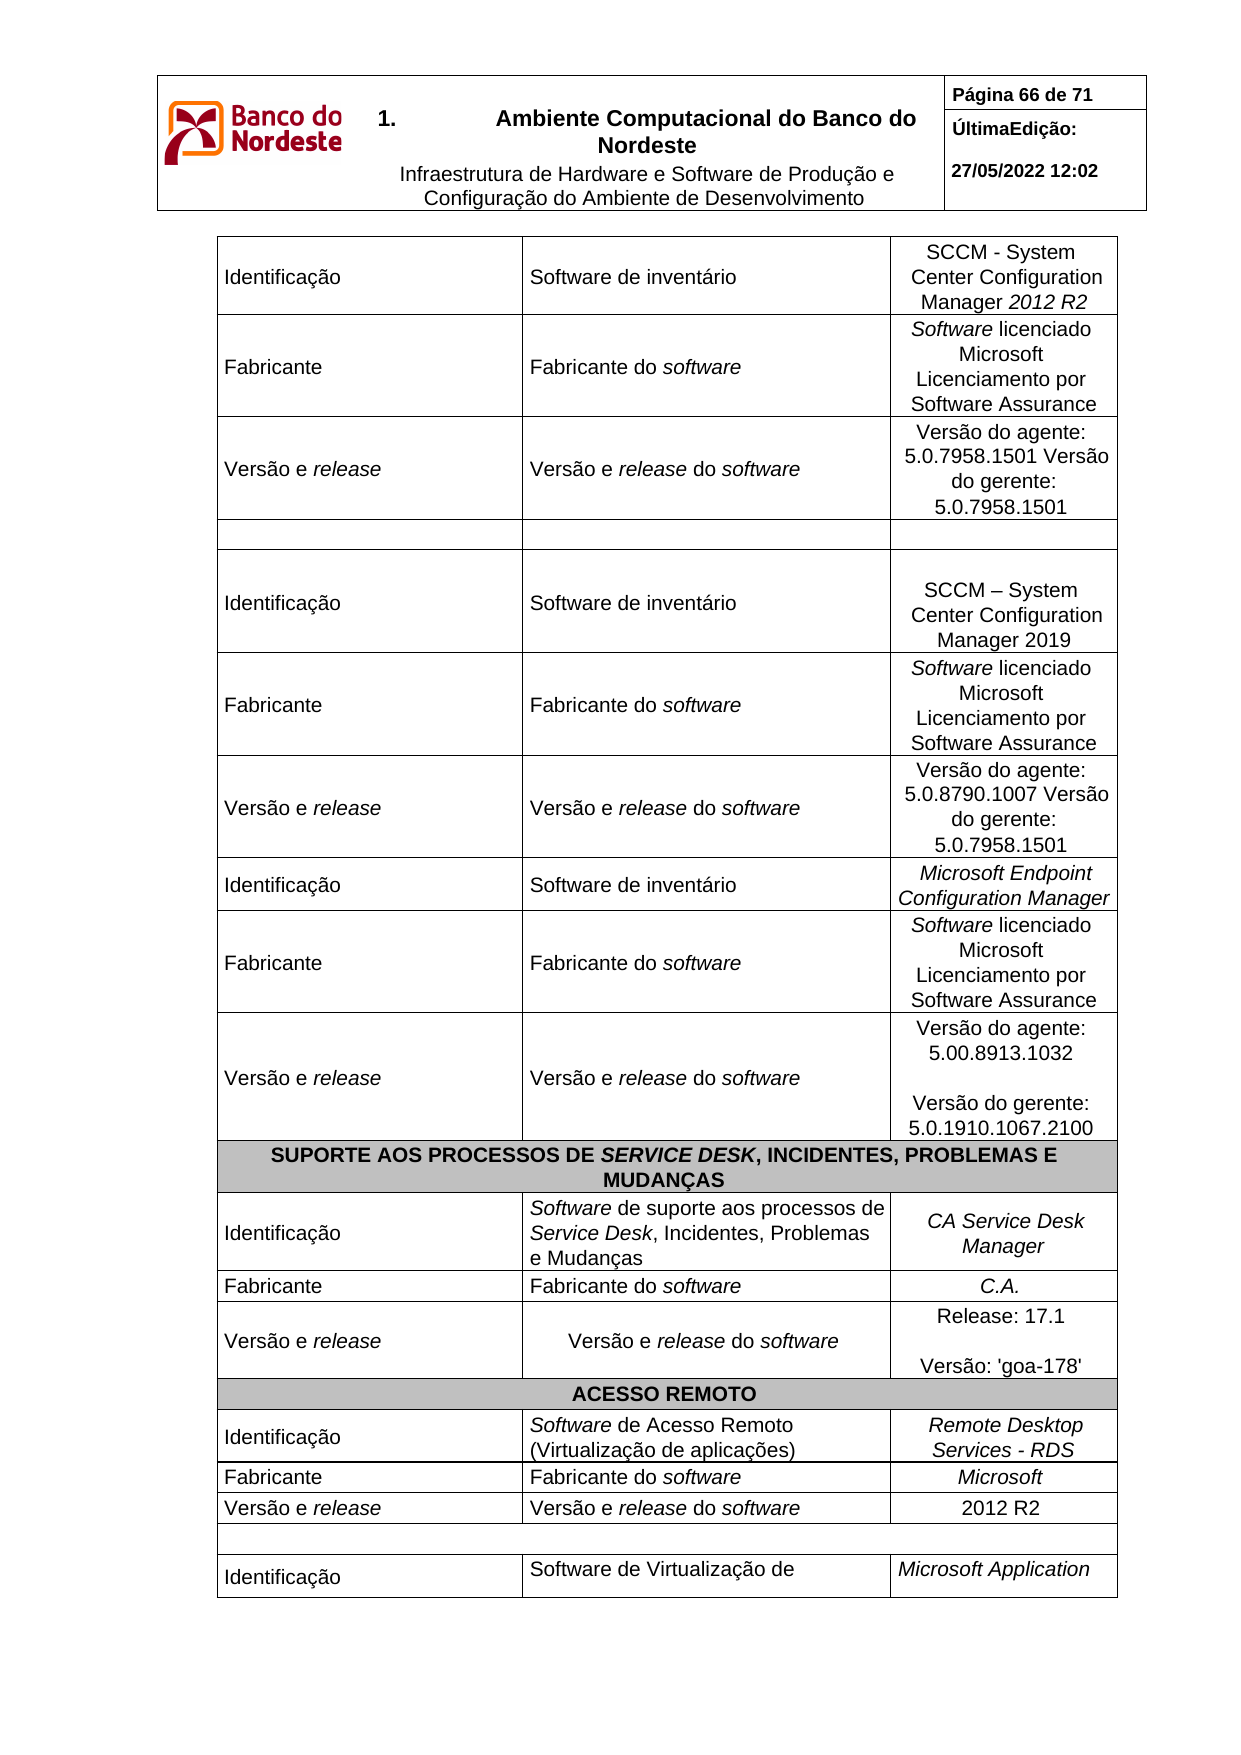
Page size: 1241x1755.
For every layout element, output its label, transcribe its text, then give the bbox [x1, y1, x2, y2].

table_cell Versão do agente: 5.00.8913.1032 Versão do gerente: 5.0.1910.1067.2100 [891, 1013, 1117, 1140]
table_cell Fabricante do software [523, 315, 890, 416]
table_cell Versão e release do software [523, 417, 890, 519]
table_cell Microsoft Endpoint Configuration Manager [891, 858, 1117, 909]
table_cell Versão e release [218, 756, 522, 857]
table_cell Fabricante do software [523, 1463, 890, 1492]
table_cell Software de suporte aos processos de Service Desk, Incidentes, Problemas e Mudanças [523, 1193, 890, 1270]
table_cell Software licenciado Microsoft Licenciamento por Software Assurance [891, 911, 1117, 1012]
table_cell Software licenciado Microsoft Licenciamento por Software Assurance [891, 653, 1117, 754]
table_cell Fabricante do software [523, 911, 890, 1012]
table_cell Remote Desktop Services - RDS [891, 1410, 1117, 1461]
table_cell Versão e release [218, 417, 522, 519]
table_cell C.A. [891, 1271, 1117, 1301]
table_cell Versão e release [218, 1493, 522, 1523]
table_cell Versão e release do software [523, 756, 890, 857]
table_cell Software de inventário [523, 858, 890, 909]
table_cell Microsoft [891, 1463, 1117, 1492]
table_cell Fabricante [218, 1463, 522, 1492]
table_cell Versão e release [218, 1302, 522, 1378]
table_cell Identificação [218, 1555, 522, 1597]
table_cell Identificação [218, 1193, 522, 1270]
table_cell [523, 520, 890, 549]
table_cell Fabricante do software [523, 653, 890, 754]
table_cell [891, 520, 1117, 549]
table_cell Identificação [218, 237, 522, 314]
table_cell Release: 17.1 Versão: 'goa-178' [891, 1302, 1117, 1378]
table_cell Versão do agente: 5.0.8790.1007 Versão do gerente: 5.0.7958.1501 [891, 756, 1117, 857]
table_cell Software de Acesso Remoto (Virtualização de aplicações) [523, 1410, 890, 1461]
table_cell SCCM - System Center Configuration Manager 2012 R2 [891, 237, 1117, 314]
table_cell Fabricante [218, 653, 522, 754]
table_cell Fabricante [218, 911, 522, 1012]
table_cell Fabricante do software [523, 1271, 890, 1301]
table_cell Versão e release do software [523, 1013, 890, 1140]
table_cell Identificação [218, 858, 522, 909]
table_cell Software de Virtualização de [523, 1555, 890, 1597]
table_cell Versão e release do software [523, 1302, 890, 1378]
table_cell [218, 520, 522, 549]
table_cell [218, 1524, 1117, 1553]
table_cell Software de inventário [523, 237, 890, 314]
table_cell Software de inventário [523, 550, 890, 652]
table_cell CA Service Desk Manager [891, 1193, 1117, 1270]
table_cell 2012 R2 [891, 1493, 1117, 1523]
table_cell SCCM – System Center Configuration Manager 2019 [891, 550, 1117, 652]
table_cell Fabricante [218, 1271, 522, 1301]
table_cell Versão e release [218, 1013, 522, 1140]
table_cell Identificação [218, 550, 522, 652]
table_cell Versão e release do software [523, 1493, 890, 1523]
table_cell Identificação [218, 1410, 522, 1461]
table_cell ACESSO REMOTO [218, 1379, 1117, 1409]
table_cell Microsoft Application [891, 1555, 1117, 1597]
table_cell SUPORTE AOS PROCESSOS DE SERVICE DESK, INCIDENTES, PROBLEMAS E MUDANÇAS [218, 1141, 1117, 1192]
table_cell Versão do agente: 5.0.7958.1501 Versão do gerente: 5.0.7958.1501 [891, 417, 1117, 519]
table_cell Fabricante [218, 315, 522, 416]
table_cell Software licenciado Microsoft Licenciamento por Software Assurance [891, 315, 1117, 416]
